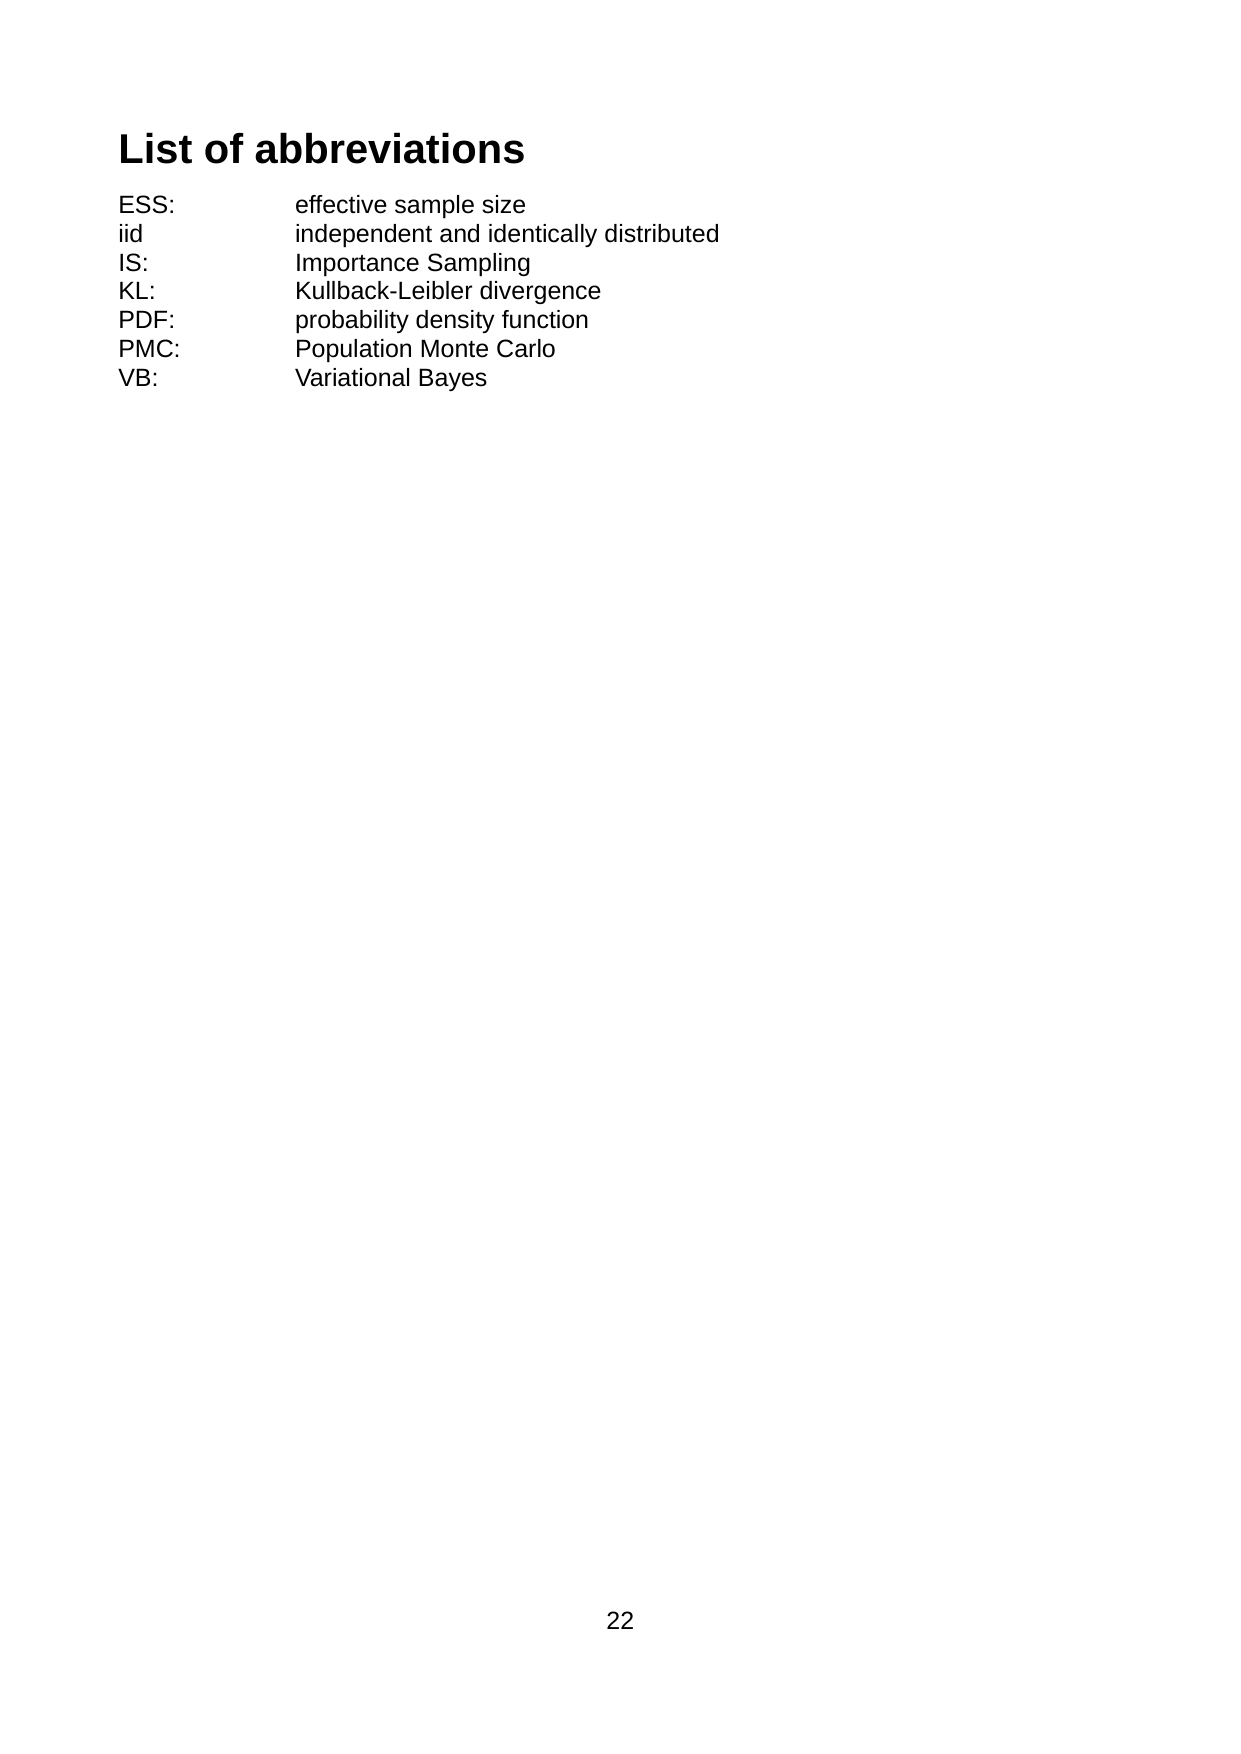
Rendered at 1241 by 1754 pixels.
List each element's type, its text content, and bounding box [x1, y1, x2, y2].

text PMC: Population Monte Carlo [118, 334, 1122, 363]
text VB: Variational Bayes [118, 363, 1122, 391]
text ESS: effective sample size [118, 190, 1122, 219]
text iid independent and identically distributed [118, 219, 1122, 248]
text KL: Kullback-Leibler divergence [118, 276, 1122, 305]
text List of abbreviations [118, 124, 1122, 172]
text IS: Importance Sampling [118, 248, 1122, 276]
text PDF: probability density function [118, 305, 1122, 334]
